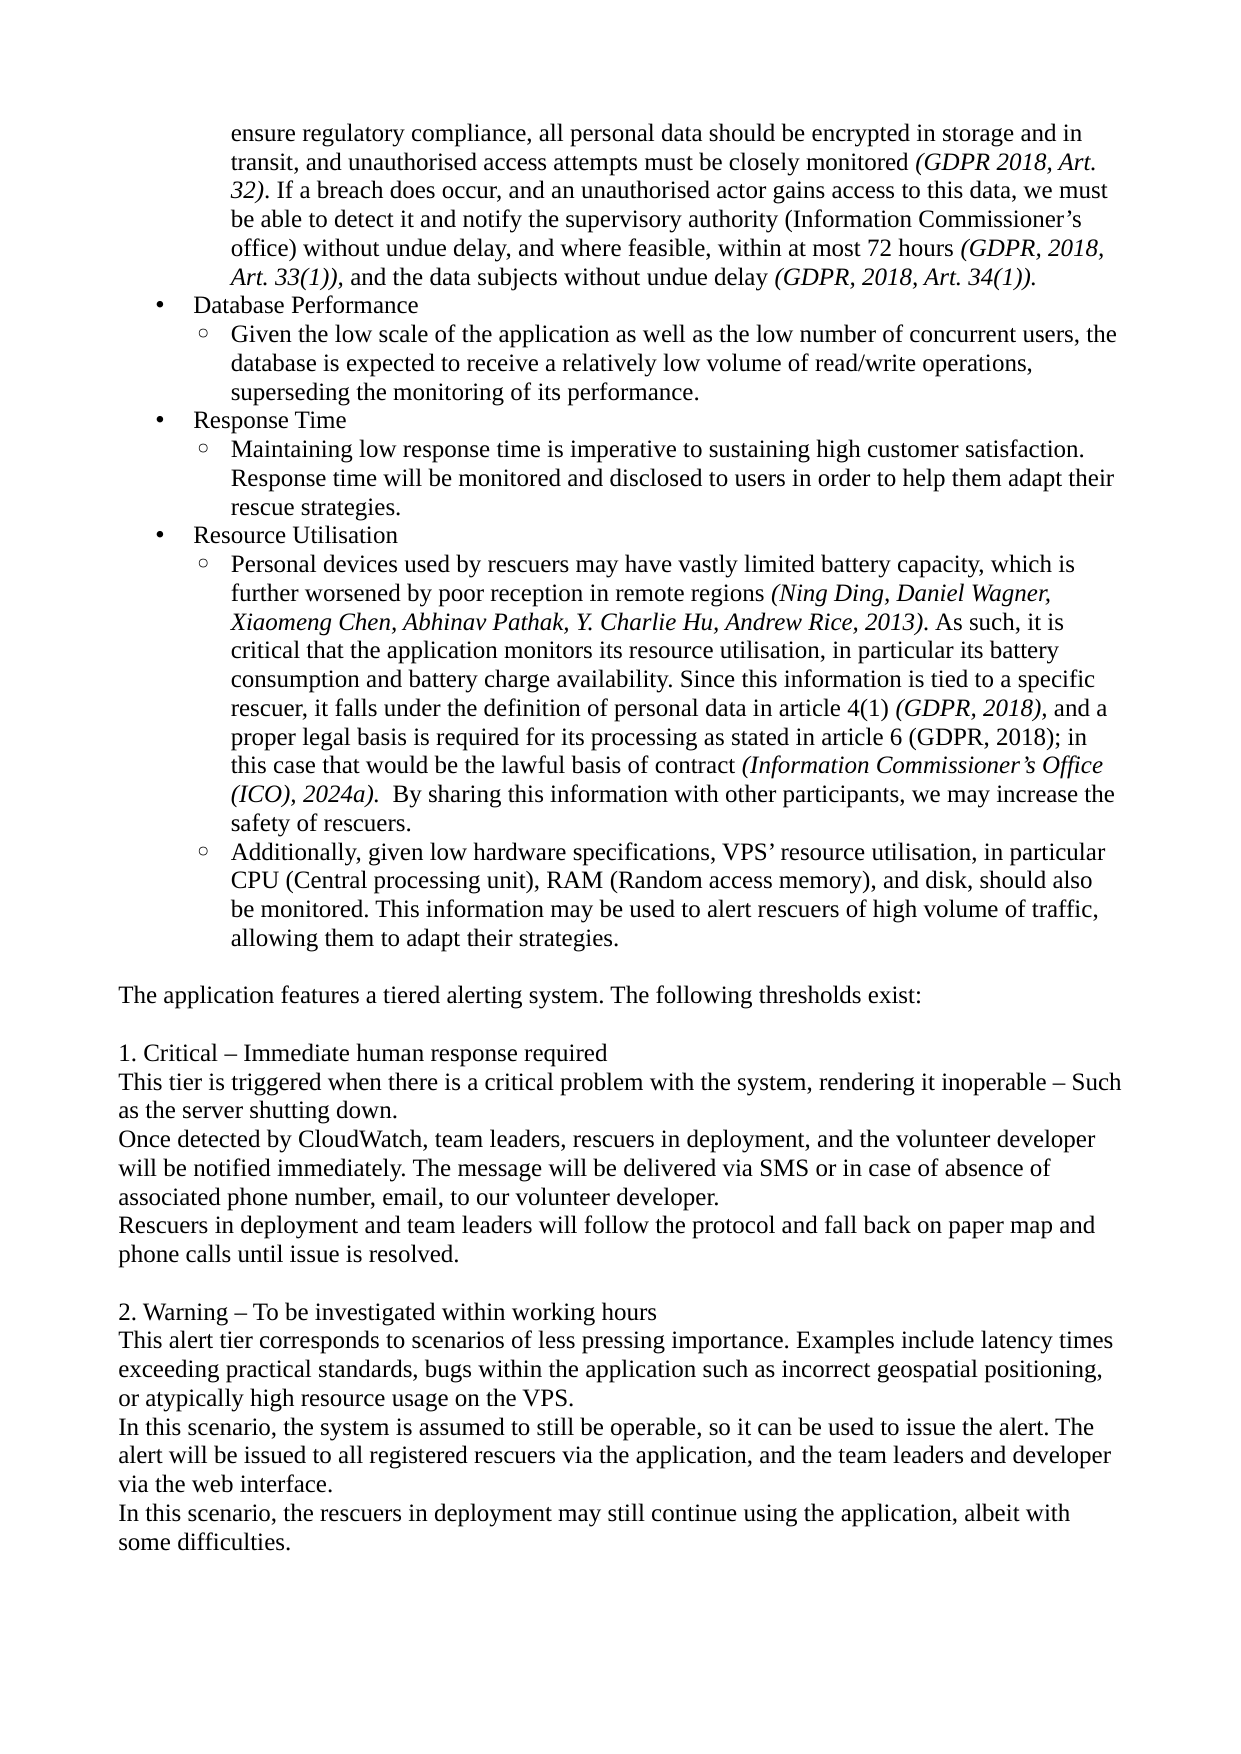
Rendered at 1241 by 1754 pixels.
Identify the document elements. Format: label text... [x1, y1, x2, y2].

list Database Performance [156, 291, 1122, 319]
text This tier is triggered when there is a critical problem with the system, rendering it inoperable – Such as the server shutting down. [118, 1067, 1122, 1124]
text The application features a tiered alerting system. The following thresholds exist: [118, 981, 1122, 1009]
list Additionally, given low hardware specifications, VPS’ resource utilisation, in particular CPU (Central processing unit), RAM (Random access memory), and disk, should also be monitored. This information may be used to alert rescuers of high volume of traffic, allowing them to adapt their strategies. [193, 837, 1122, 952]
list Given the low scale of the application as well as the low number of concurrent users, the database is expected to receive a relatively low volume of read/write operations, superseding the monitoring of its performance. [193, 319, 1122, 406]
text 2. Warning – To be investigated within working hours [118, 1297, 1122, 1326]
text 1. Critical – Immediate human response required [118, 1038, 1122, 1067]
text Rescuers in deployment and team leaders will follow the protocol and fall back on paper map and phone calls until issue is resolved. [118, 1211, 1122, 1268]
text This alert tier corresponds to scenarios of less pressing importance. Examples include latency times exceeding practical standards, bugs within the application such as incorrect geospatial positioning, or atypically high resource usage on the VPS. [118, 1326, 1122, 1412]
list ensure regulatory compliance, all personal data should be encrypted in storage and in transit, and unauthorised access attempts must be closely monitored (GDPR 2018, Art. 32). If a breach does occur, and an unauthorised actor gains access to this data, we must be able to detect it and notify the supervisory authority (Information Commissioner’s office) without undue delay, and where feasible, within at most 72 hours (GDPR, 2018, Art. 33(1)), and the data subjects without undue delay (GDPR, 2018, Art. 34(1)). [193, 118, 1122, 291]
text In this scenario, the system is assumed to still be operable, so it can be used to issue the alert. The alert will be issued to all registered rescuers via the application, and the team leaders and developer via the web interface. [118, 1412, 1122, 1498]
list Resource Utilisation [156, 521, 1122, 549]
list Personal devices used by rescuers may have vastly limited battery capacity, which is further worsened by poor reception in remote regions (Ning Ding, Daniel Wagner, Xiaomeng Chen, Abhinav Pathak, Y. Charlie Hu, Andrew Rice, 2013). As such, it is critical that the application monitors its resource utilisation, in particular its battery consumption and battery charge availability. Since this information is tied to a specific rescuer, it falls under the definition of personal data in article 4(1) (GDPR, 2018), and a proper legal basis is required for its processing as stated in article 6 (GDPR, 2018); in this case that would be the lawful basis of contract (Information Commissioner’s Office (ICO), 2024a). By sharing this information with other participants, we may increase the safety of rescuers. [193, 549, 1122, 837]
text Once detected by CloudWatch, team leaders, rescuers in deployment, and the volunteer developer will be notified immediately. The message will be delivered via SMS or in case of absence of associated phone number, email, to our volunteer developer. [118, 1124, 1122, 1211]
text In this scenario, the rescuers in deployment may still continue using the application, albeit with some difficulties. [118, 1498, 1122, 1556]
list Maintaining low response time is imperative to sustaining high customer satisfaction. Response time will be monitored and disclosed to users in order to help them adapt their rescue strategies. [193, 434, 1122, 521]
list Response Time [156, 406, 1122, 434]
